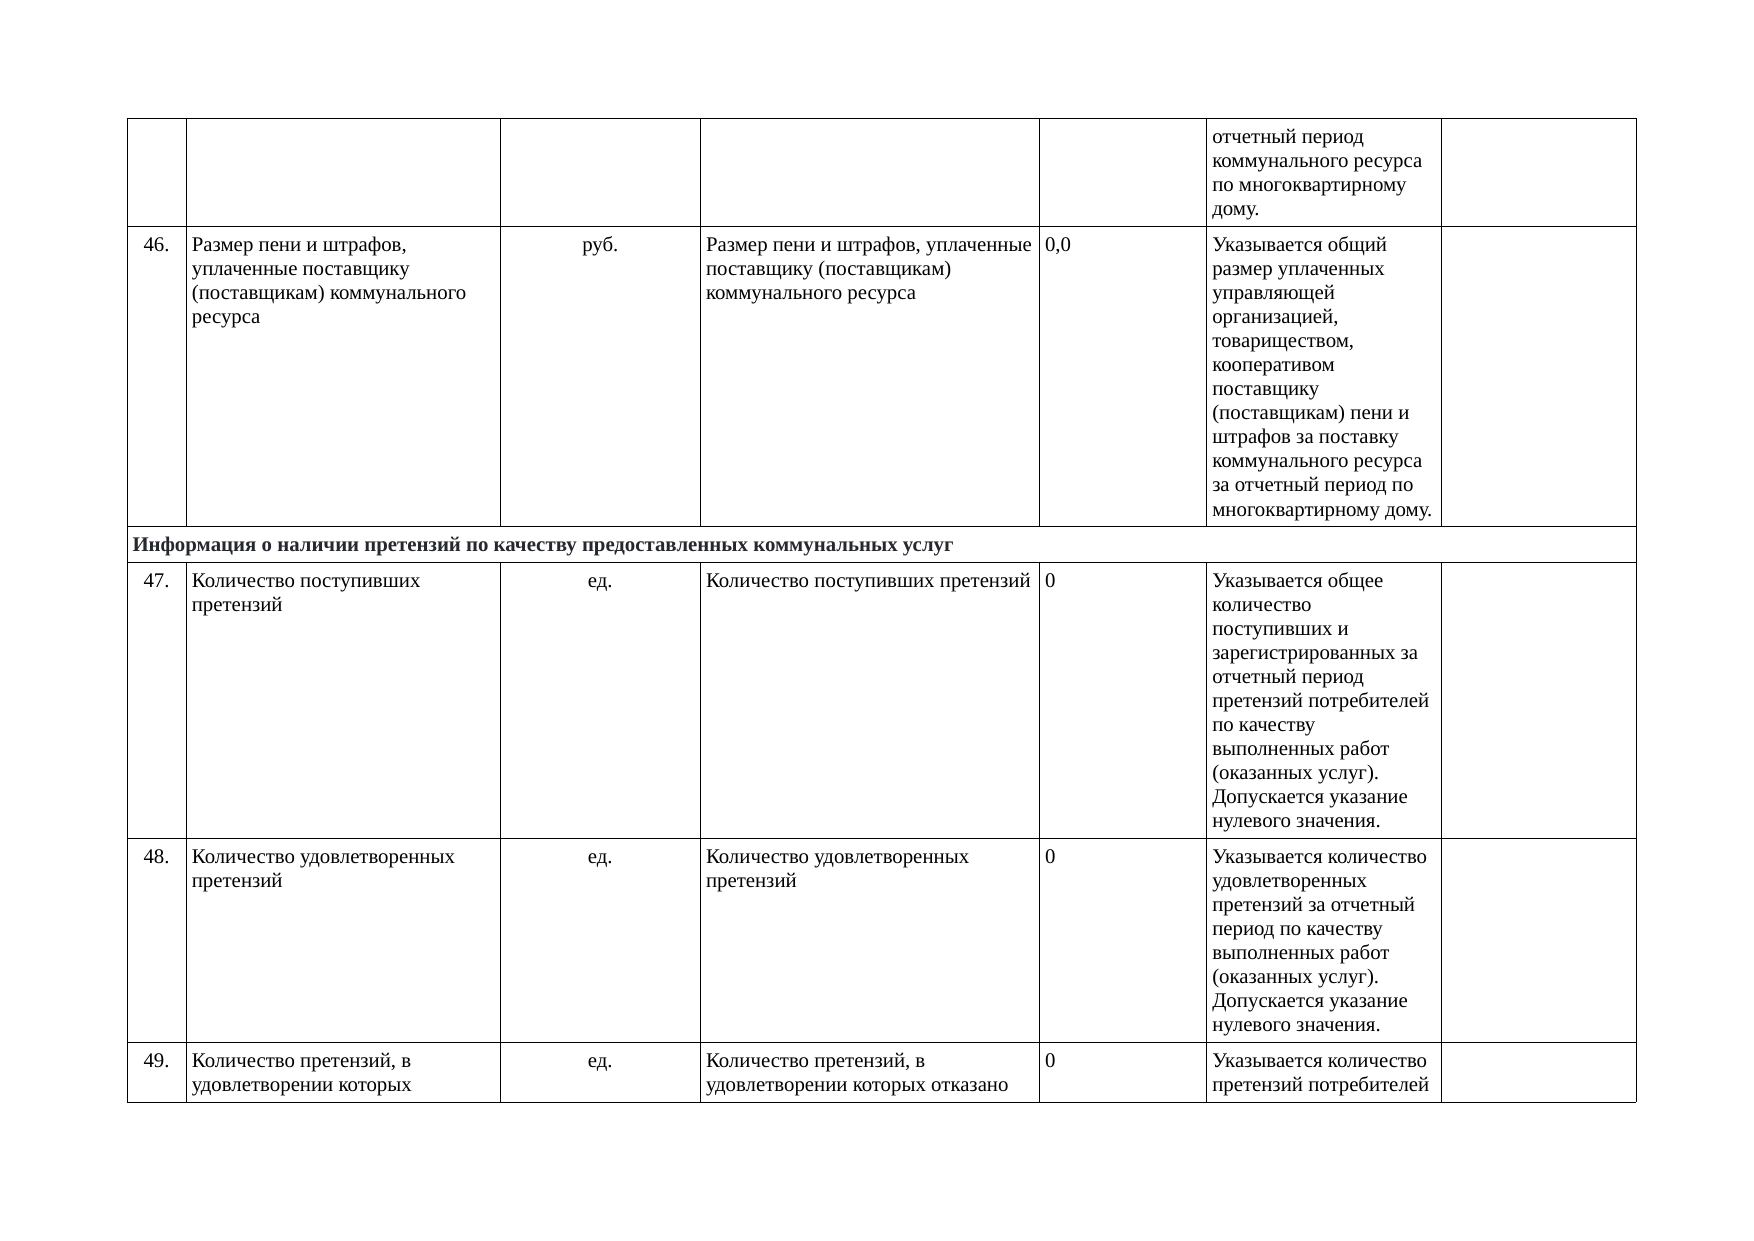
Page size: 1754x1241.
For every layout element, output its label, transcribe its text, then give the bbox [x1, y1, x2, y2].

table_cell [1442, 839, 1636, 1042]
table_cell [501, 119, 700, 226]
table_cell ед. [501, 1043, 700, 1102]
table_cell отчетный период коммунального ресурса по многоквартирному дому. [1207, 119, 1441, 226]
table_cell Размер пени и штрафов, уплаченные поставщику (поставщикам) коммунального ресурса [701, 227, 1039, 526]
table_cell Количество претензий, в удовлетворении которых отказано [701, 1043, 1039, 1102]
table_cell [1442, 1043, 1636, 1102]
table_cell [701, 119, 1039, 226]
table_cell [128, 119, 186, 226]
table_cell руб. [501, 227, 700, 526]
table_cell 47. [128, 563, 186, 838]
table_cell 0 [1040, 839, 1206, 1042]
table_cell Количество претензий, в удовлетворении которых [187, 1043, 500, 1102]
table_cell Указывается количество удовлетворенных претензий за отчетный период по качеству выполненных работ (оказанных услуг). Допускается указание нулевого значения. [1207, 839, 1441, 1042]
table_cell [1040, 119, 1206, 226]
table_cell 48. [128, 839, 186, 1042]
table_cell 0 [1040, 563, 1206, 838]
table_cell 0 [1040, 1043, 1206, 1102]
table_cell [1442, 227, 1636, 526]
table_cell [187, 119, 500, 226]
table_cell 46. [128, 227, 186, 526]
table_cell Информация о наличии претензий по качеству предоставленных коммунальных услуг [128, 527, 1636, 562]
table_cell Количество удовлетворенных претензий [187, 839, 500, 1042]
table_cell Указывается общее количество поступивших и зарегистрированных за отчетный период претензий потребителей по качеству выполненных работ (оказанных услуг). Допускается указание нулевого значения. [1207, 563, 1441, 838]
table_cell ед. [501, 563, 700, 838]
table_cell Указывается количество претензий потребителей [1207, 1043, 1441, 1102]
table_cell Указывается общий размер уплаченных управляющей организацией, товариществом, кооперативом поставщику (поставщикам) пени и штрафов за поставку коммунального ресурса за отчетный период по многоквартирному дому. [1207, 227, 1441, 526]
table_cell Количество поступивших претензий [701, 563, 1039, 838]
table_cell 0,0 [1040, 227, 1206, 526]
table_cell ед. [501, 839, 700, 1042]
table_cell Размер пени и штрафов, уплаченные поставщику (поставщикам) коммунального ресурса [187, 227, 500, 526]
table_cell Количество поступивших претензий [187, 563, 500, 838]
table_cell 49. [128, 1043, 186, 1102]
table_cell [1442, 119, 1636, 226]
table_cell Количество удовлетворенных претензий [701, 839, 1039, 1042]
table_cell [1442, 563, 1636, 838]
